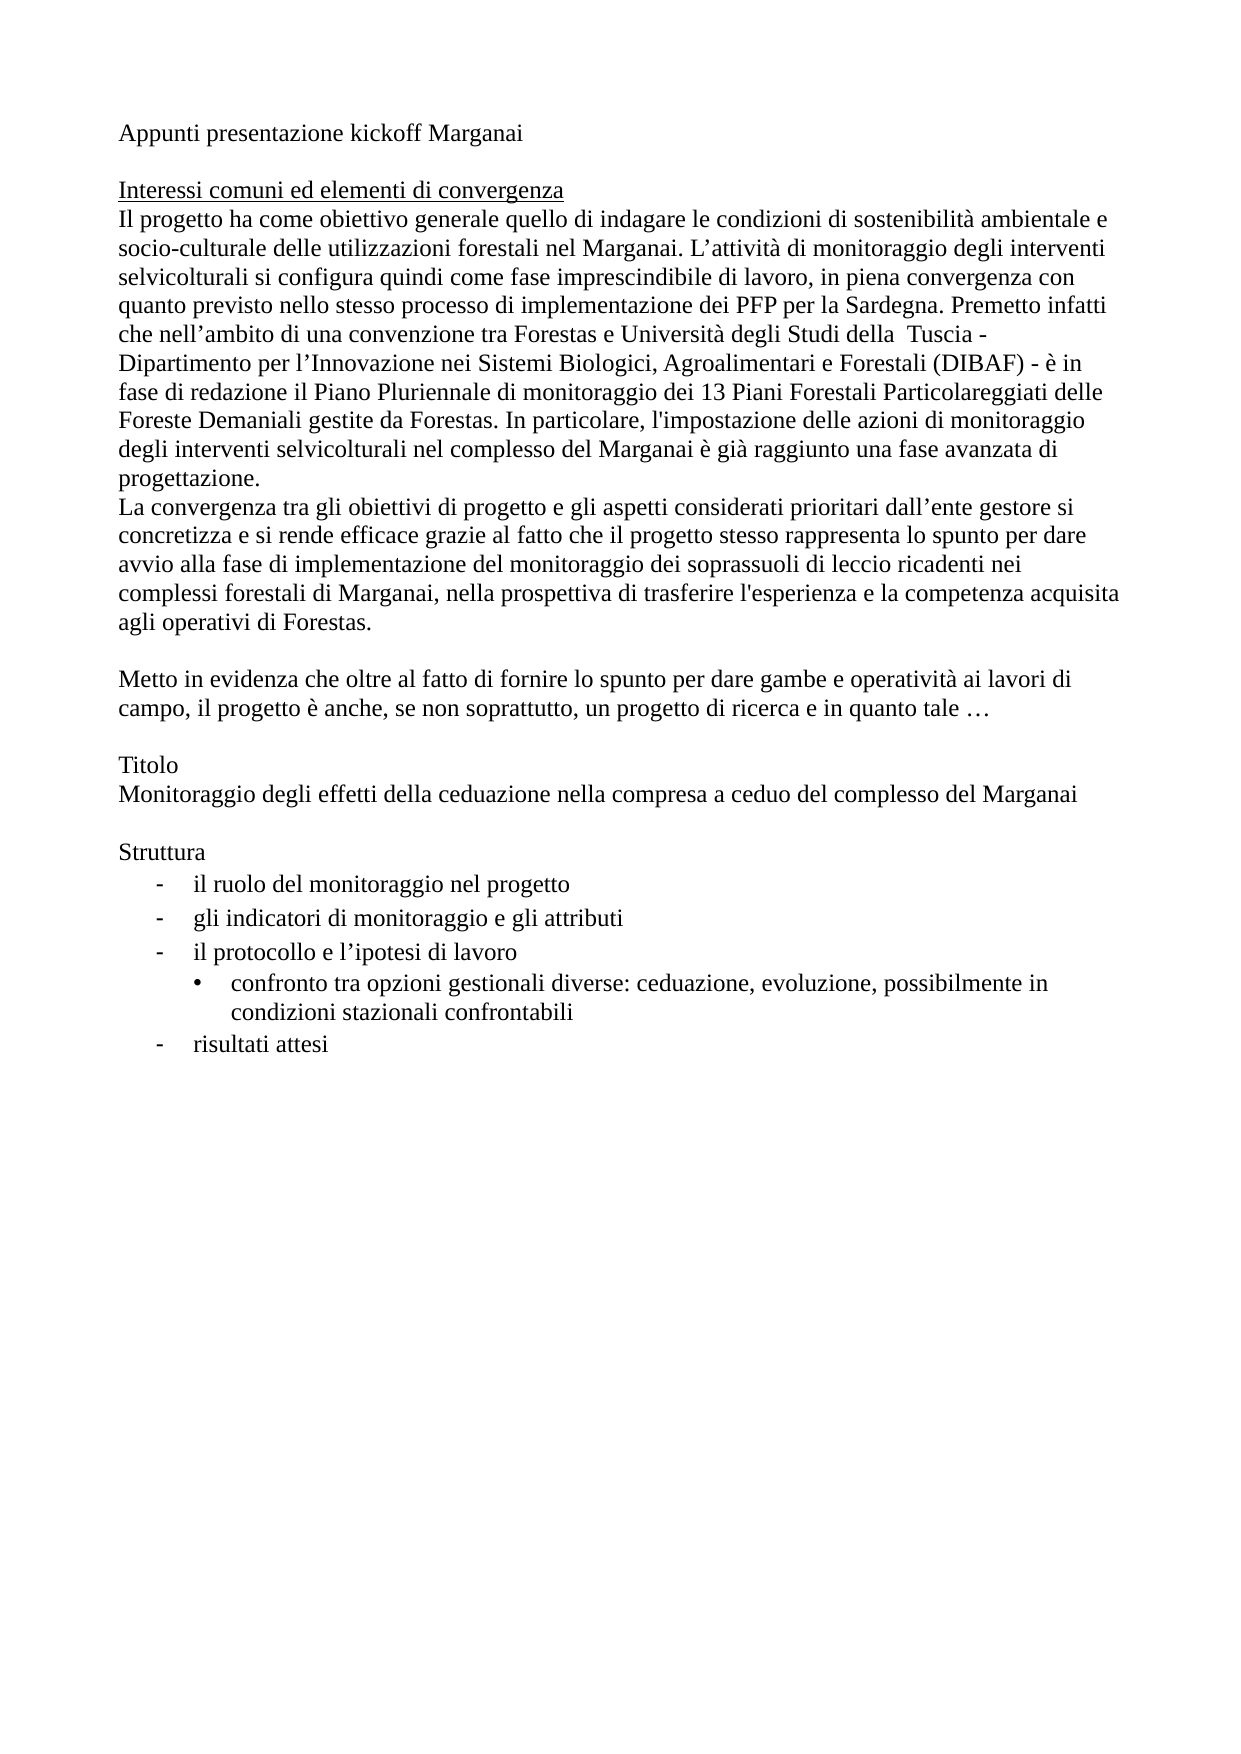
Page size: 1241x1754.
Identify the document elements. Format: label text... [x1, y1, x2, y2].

text Titolo [118, 751, 1122, 779]
text Metto in evidenza che oltre al fatto di fornire lo spunto per dare gambe e operatività ai lavori di campo, il progetto è anche, se non soprattutto, un progetto di ricerca e in quanto tale … [118, 664, 1122, 722]
list il ruolo del monitoraggio nel progetto [156, 866, 1122, 900]
text Struttura [118, 837, 1122, 866]
list risultati attesi [156, 1025, 1122, 1059]
text Monitoraggio degli effetti della ceduazione nella compresa a ceduo del complesso del Marganai [118, 779, 1122, 808]
text Il progetto ha come obiettivo generale quello di indagare le condizioni di sostenibilità ambientale e socio-culturale delle utilizzazioni forestali nel Marganai. L’attività di monitoraggio degli interventi selvicolturali si configura quindi come fase imprescindibile di lavoro, in piena convergenza con quanto previsto nello stesso processo di implementazione dei PFP per la Sardegna. Premetto infatti che nell’ambito di una convenzione tra Forestas e Università degli Studi della Tuscia - Dipartimento per l’Innovazione nei Sistemi Biologici, Agroalimentari e Forestali (DIBAF) - è in fase di redazione il Piano Pluriennale di monitoraggio dei 13 Piani Forestali Particolareggiati delle Foreste Demaniali gestite da Forestas. In particolare, l'impostazione delle azioni di monitoraggio degli interventi selvicolturali nel complesso del Marganai è già raggiunto una fase avanzata di progettazione. [118, 204, 1122, 492]
list confronto tra opzioni gestionali diverse: ceduazione, evoluzione, possibilmente in condizioni stazionali confrontabili [193, 968, 1122, 1025]
text Interessi comuni ed elementi di convergenza [118, 176, 1122, 204]
list il protocollo e l’ipotesi di lavoro [156, 934, 1122, 968]
list gli indicatori di monitoraggio e gli attributi [156, 900, 1122, 934]
text Appunti presentazione kickoff Marganai [118, 118, 1122, 147]
text La convergenza tra gli obiettivi di progetto e gli aspetti considerati prioritari dall’ente gestore si concretizza e si rende efficace grazie al fatto che il progetto stesso rappresenta lo spunto per dare avvio alla fase di implementazione del monitoraggio dei soprassuoli di leccio ricadenti nei complessi forestali di Marganai, nella prospettiva di trasferire l'esperienza e la competenza acquisita agli operativi di Forestas. [118, 492, 1122, 636]
